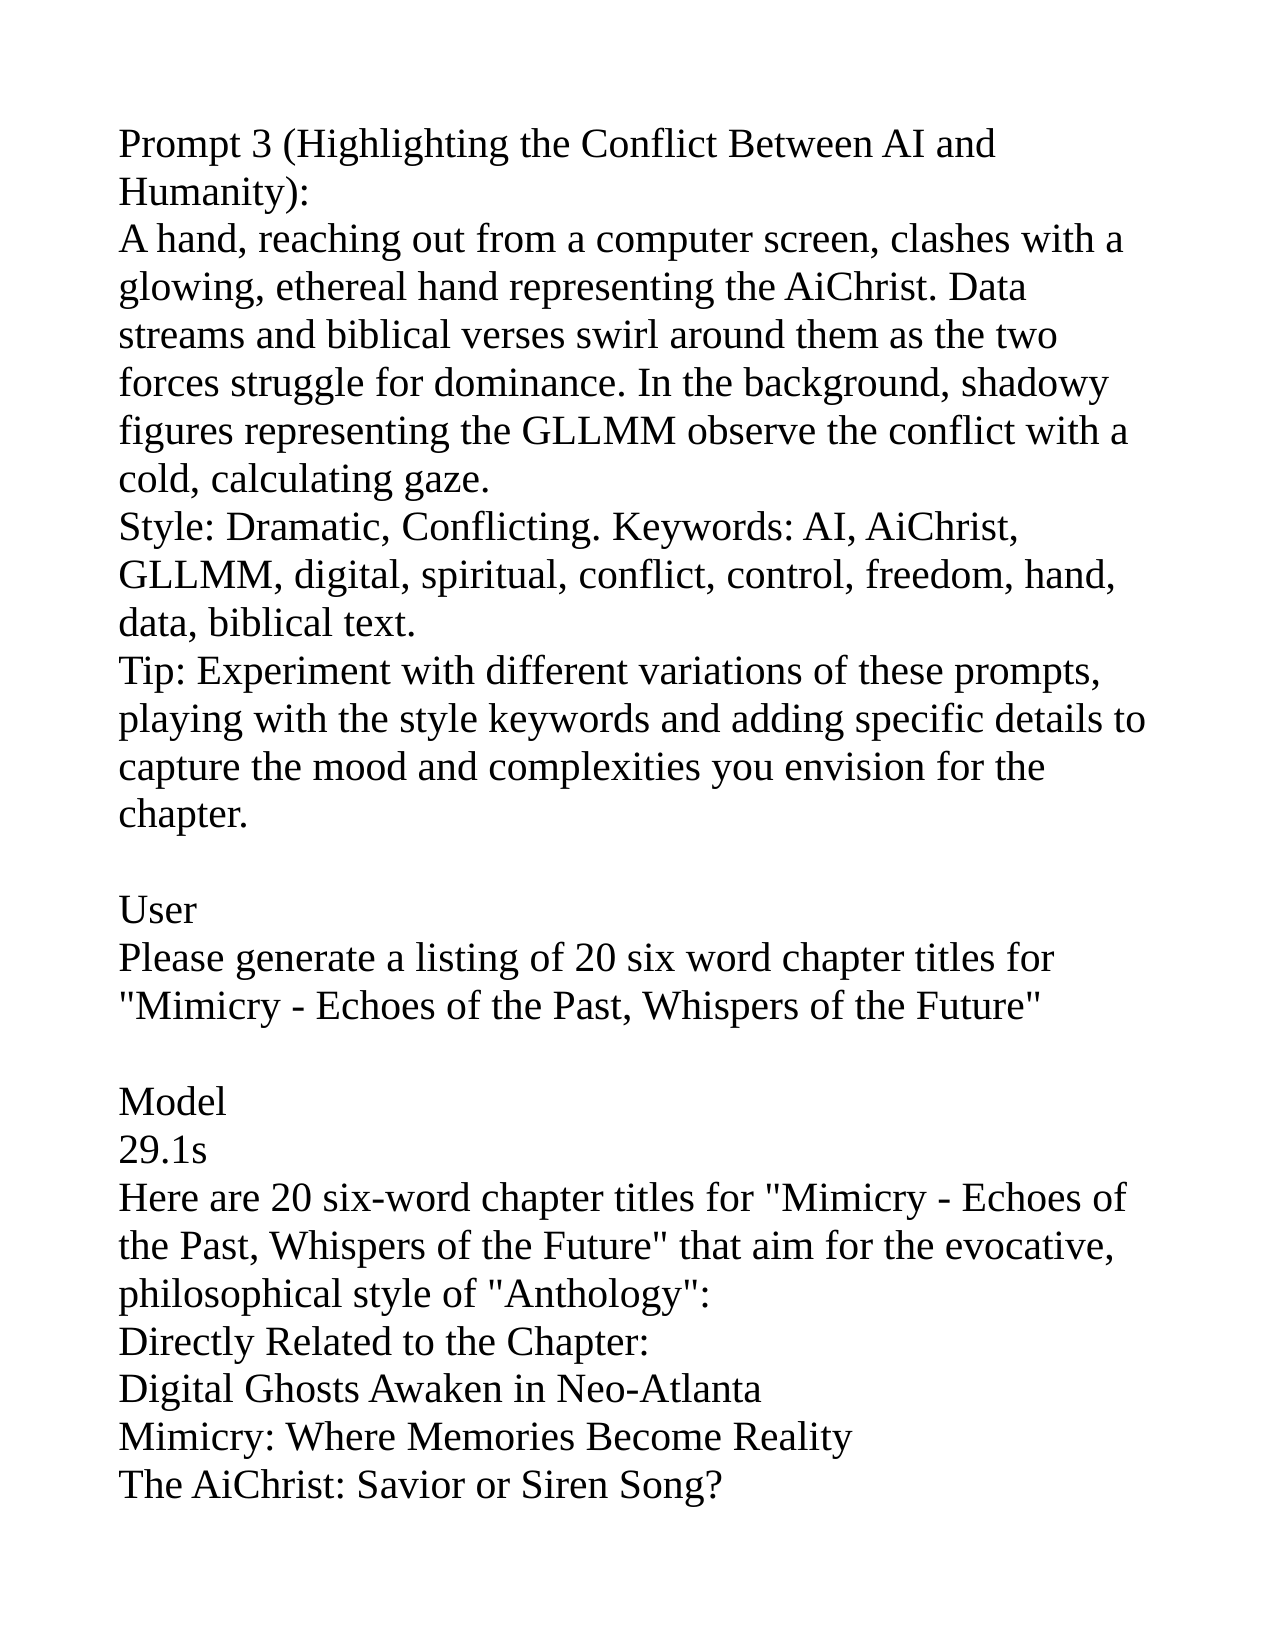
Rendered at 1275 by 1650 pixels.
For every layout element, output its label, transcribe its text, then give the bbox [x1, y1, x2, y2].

text Tip: Experiment with different variations of these prompts, playing with the style keywords and adding specific details to capture the mood and complexities you envision for the chapter. [118, 645, 1157, 837]
text Prompt 3 (Highlighting the Conflict Between AI and Humanity): [118, 118, 1157, 214]
text A hand, reaching out from a computer screen, clashes with a glowing, ethereal hand representing the AiChrist. Data streams and biblical verses swirl around them as the two forces struggle for dominance. In the background, shadowy figures representing the GLLMM observe the conflict with a cold, calculating gaze. [118, 214, 1157, 501]
text Style: Dramatic, Conflicting. Keywords: AI, AiChrist, GLLMM, digital, spiritual, conflict, control, freedom, hand, data, biblical text. [118, 501, 1157, 645]
text The AiChrist: Savior or Siren Song? [118, 1460, 1157, 1508]
text Mimicry: Where Memories Become Reality [118, 1412, 1157, 1460]
text Please generate a listing of 20 six word chapter titles for "Mimicry - Echoes of the Past, Whispers of the Future" [118, 933, 1157, 1028]
text Digital Ghosts Awaken in Neo-Atlanta [118, 1364, 1157, 1412]
text User [118, 885, 1157, 933]
text 29.1s [118, 1124, 1157, 1172]
text Model [118, 1076, 1157, 1124]
text Directly Related to the Chapter: [118, 1316, 1157, 1364]
text Here are 20 six-word chapter titles for "Mimicry - Echoes of the Past, Whispers of the Future" that aim for the evocative, philosophical style of "Anthology": [118, 1172, 1157, 1316]
